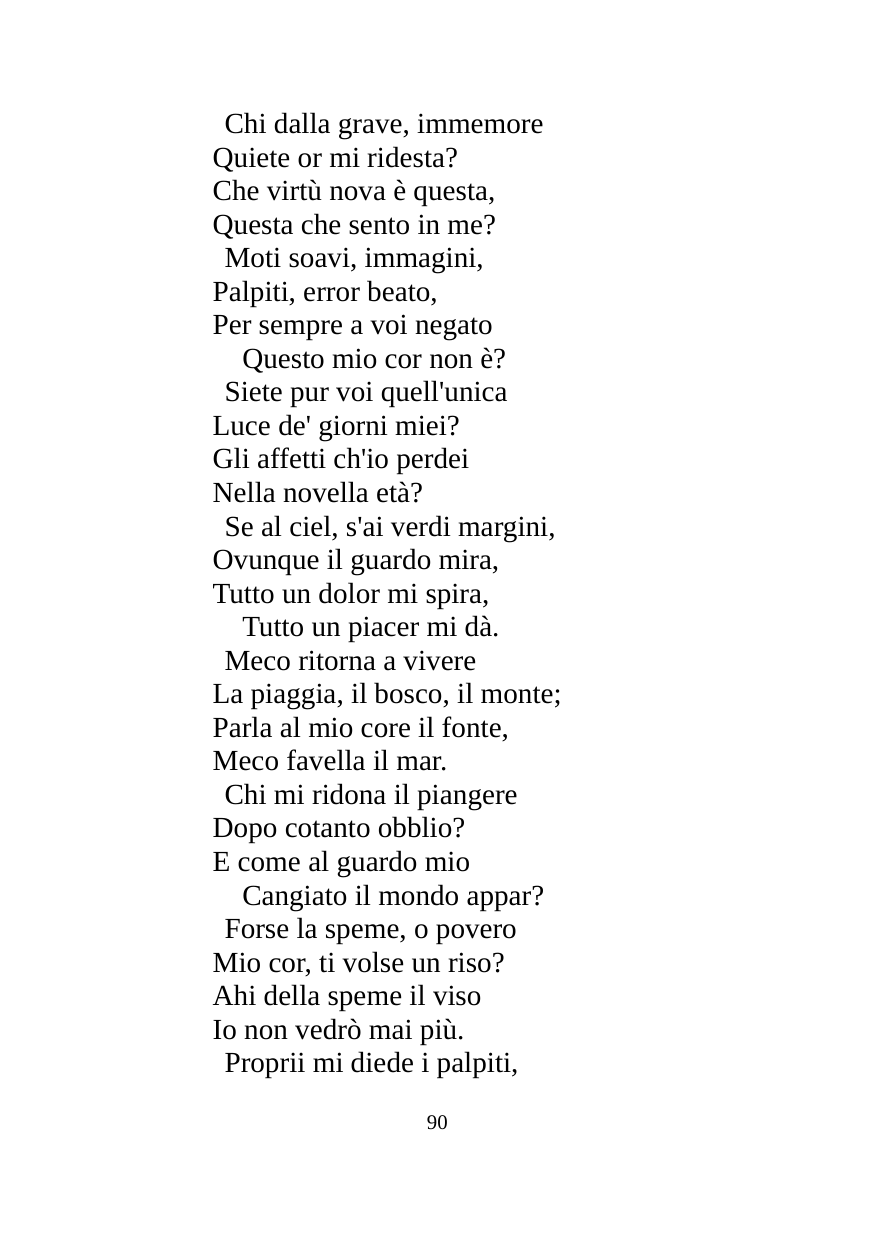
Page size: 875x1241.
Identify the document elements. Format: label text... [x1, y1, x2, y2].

text Questo mio cor non è? [212, 341, 768, 374]
text Palpiti, error beato, [183, 274, 768, 307]
text Parla al mio core il fonte, [183, 710, 768, 743]
text Proprii mi diede i palpiti, [183, 1045, 768, 1079]
text Questa che sento in me? [183, 207, 768, 240]
text Meco favella il mar. [183, 743, 768, 777]
text Tutto un piacer mi dà. [212, 609, 768, 643]
text Dopo cotanto obblio? [183, 811, 768, 844]
text La piaggia, il bosco, il monte; [183, 676, 768, 710]
text Per sempre a voi negato [183, 307, 768, 341]
text Chi dalla grave, immemore [183, 106, 768, 140]
text Mio cor, ti volse un riso? [183, 945, 768, 978]
text Che virtù nova è questa, [183, 173, 768, 207]
text Se al ciel, s'ai verdi margini, [183, 509, 768, 542]
text E come al guardo mio [183, 844, 768, 878]
text Cangiato il mondo appar? [212, 878, 768, 911]
text Chi mi ridona il piangere [183, 777, 768, 811]
text Forse la speme, o povero [183, 911, 768, 945]
text Meco ritorna a vivere [183, 643, 768, 676]
text Io non vedrò mai più. [183, 1012, 768, 1045]
text Tutto un dolor mi spira, [183, 576, 768, 609]
text Luce de' giorni miei? [183, 408, 768, 442]
text Ahi della speme il viso [183, 978, 768, 1012]
text Moti soavi, immagini, [183, 240, 768, 274]
text Gli affetti ch'io perdei [183, 442, 768, 475]
text Quiete or mi ridesta? [183, 140, 768, 173]
text Ovunque il guardo mira, [183, 542, 768, 576]
text Siete pur voi quell'unica [183, 374, 768, 408]
text Nella novella età? [183, 475, 768, 509]
